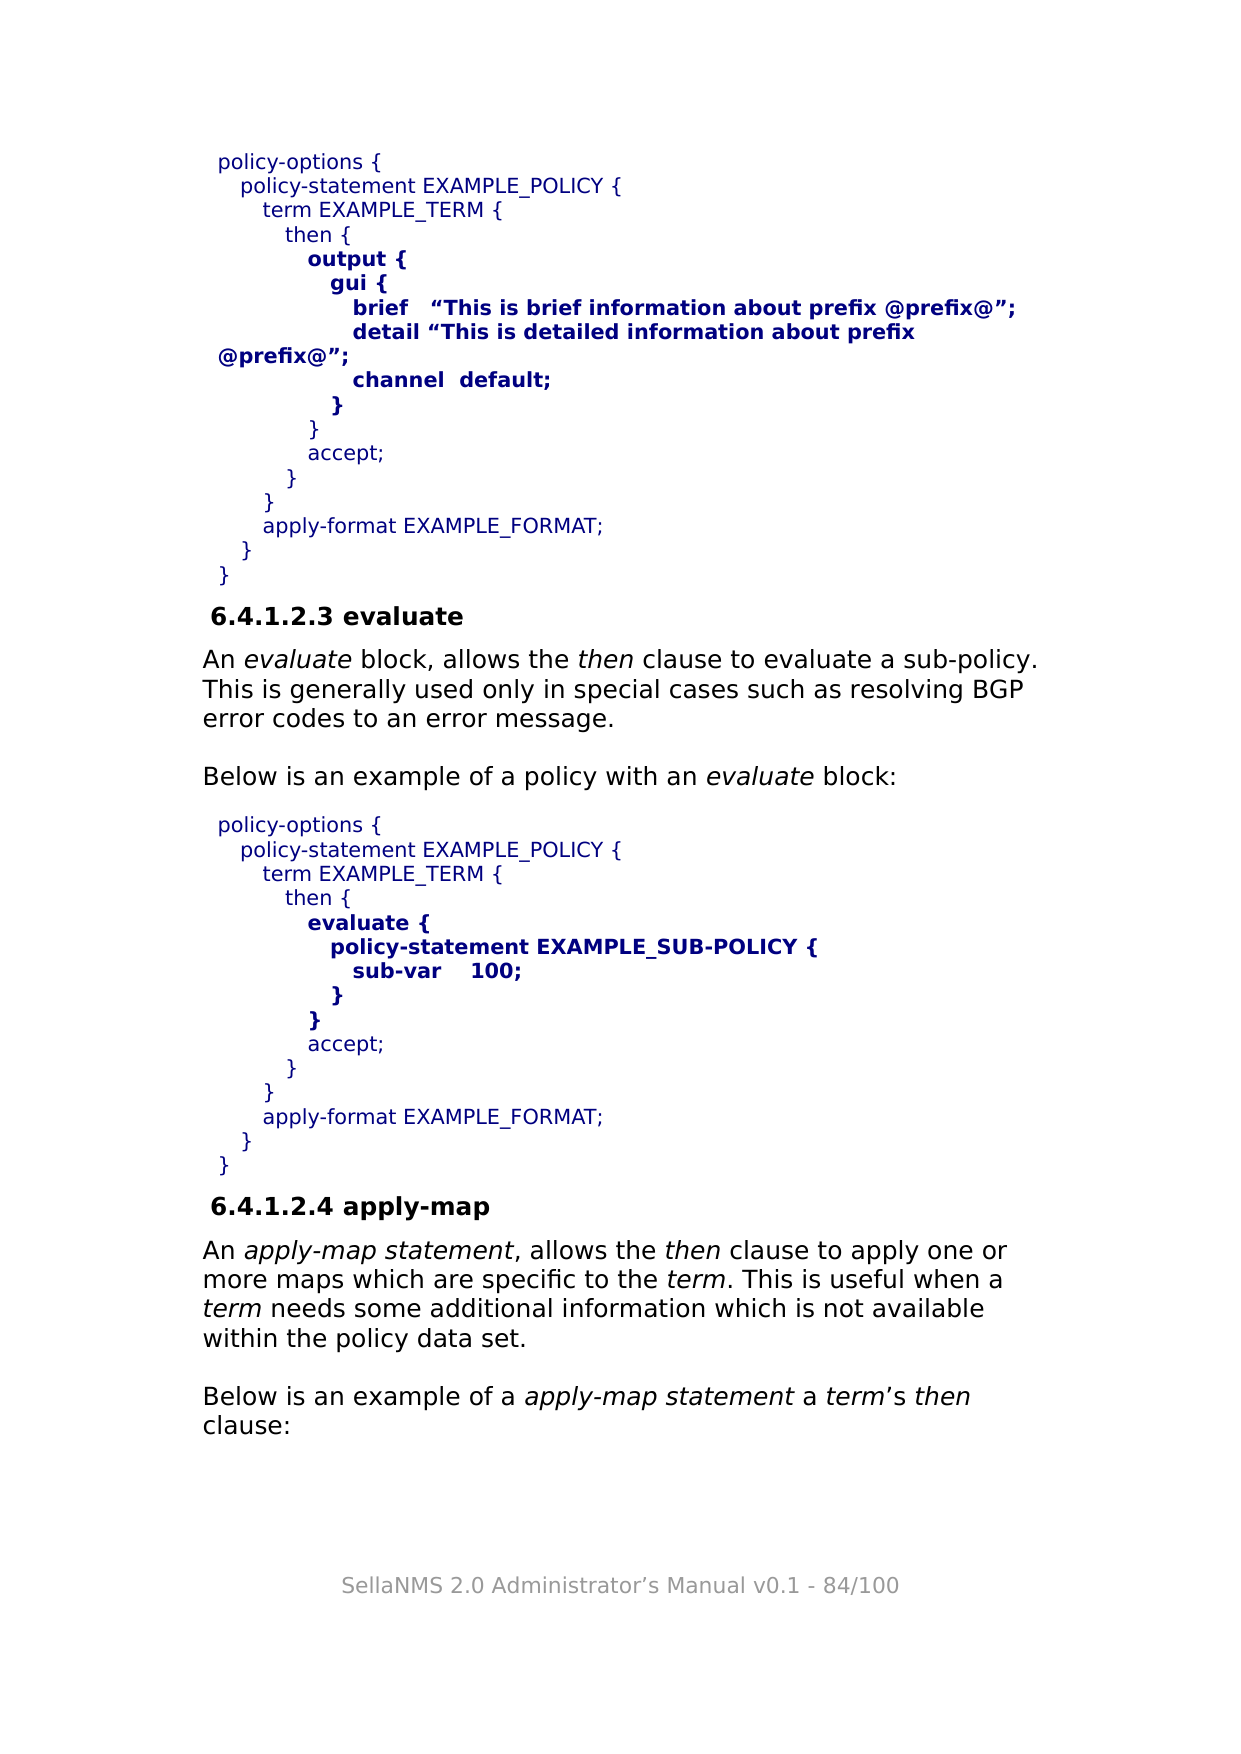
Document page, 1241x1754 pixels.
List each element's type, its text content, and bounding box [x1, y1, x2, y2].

text then { [217, 223, 1053, 247]
text apply-format EXAMPLE_FORMAT; [217, 1105, 1053, 1129]
text } [217, 1129, 1053, 1153]
text An apply-map statement, allows the then clause to apply one or more maps which are specific to the term. This is useful when a term needs some additional information which is not available within the policy data set. [202, 1236, 1053, 1353]
text } [217, 417, 1053, 441]
text channel default; [217, 368, 1053, 393]
text } [217, 1056, 1053, 1080]
text Below is an example of a apply-map statement a term’s then clause: [202, 1382, 1053, 1441]
text policy-statement EXAMPLE_POLICY { [217, 838, 1053, 862]
text output { [217, 247, 1053, 271]
text gui { [217, 271, 1053, 296]
text policy-options { [217, 150, 1053, 174]
text accept; [217, 1032, 1053, 1056]
text Below is an example of a policy with an evaluate block: [202, 762, 1053, 792]
text } [217, 1153, 1053, 1177]
text term EXAMPLE_TERM { [217, 862, 1053, 886]
text policy-statement EXAMPLE_POLICY { [217, 174, 1053, 198]
text } [217, 490, 1053, 514]
text } [217, 563, 1053, 587]
subtitle evaluate [210, 602, 1053, 631]
text then { [217, 886, 1053, 911]
text } [217, 1080, 1053, 1105]
text } [217, 466, 1053, 490]
text apply-format EXAMPLE_FORMAT; [217, 514, 1053, 538]
text } [217, 1008, 1053, 1032]
text policy-options { [217, 813, 1053, 838]
text evaluate { [217, 911, 1053, 935]
text policy-statement EXAMPLE_SUB-POLICY { [217, 935, 1053, 959]
text } [217, 538, 1053, 563]
text detail “This is detailed information about prefix @prefix@”; [217, 320, 1053, 368]
text An evaluate block, allows the then clause to evaluate a sub-policy. This is generally used only in special cases such as resolving BGP error codes to an error message. [202, 646, 1053, 733]
text } [217, 983, 1053, 1008]
text } [217, 393, 1053, 417]
text brief “This is brief information about prefix @prefix@”; [217, 296, 1053, 320]
subtitle apply-map [210, 1192, 1053, 1221]
text accept; [217, 441, 1053, 466]
text sub-var 100; [217, 959, 1053, 983]
text term EXAMPLE_TERM { [217, 198, 1053, 223]
